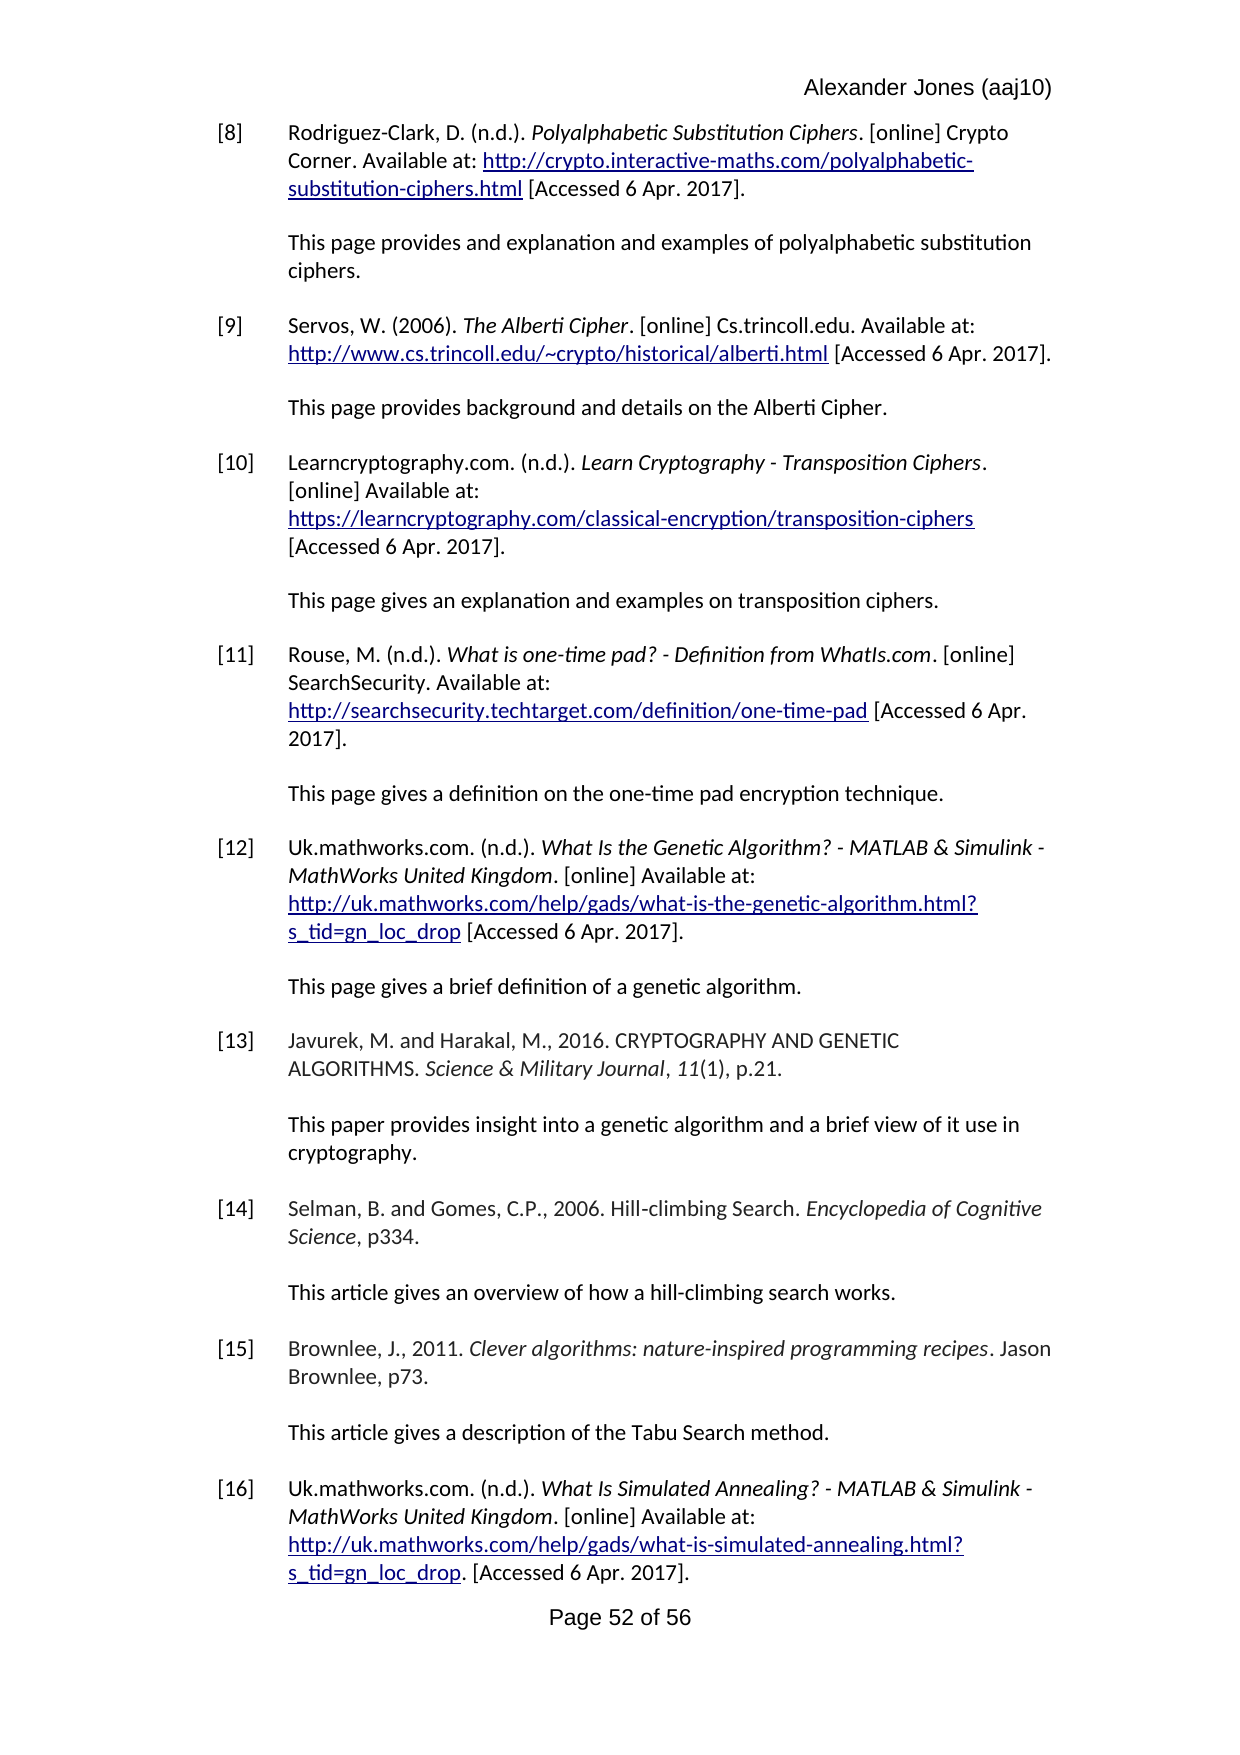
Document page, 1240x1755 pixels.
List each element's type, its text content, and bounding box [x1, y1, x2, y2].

list Javurek, M. and Harakal, M., 2016. CRYPTOGRAPHY AND GENETIC ALGORITHMS. Science & Military Journal, 11(1), p.21. [217, 1026, 1052, 1082]
list Brownlee, J., 2011. Clever algorithms: nature-inspired programming recipes. Jason Brownlee, p73. [217, 1334, 1052, 1390]
text This page gives a definition on the one-time pad encryption technique. [288, 779, 1052, 807]
list Learncryptography.com. (n.d.). Learn Cryptography - Transposition Ciphers. [online] Available at: https://learncryptography.com/classical-encryption/transposition-ciphers [Accessed 6 Apr. 2017]. [217, 448, 1052, 560]
list This article gives an overview of how a hill-climbing search works. [288, 1278, 1052, 1306]
list Rodriguez-Clark, D. (n.d.). Polyalphabetic Substitution Ciphers. [online] Crypto Corner. Available at: http://crypto.interactive-maths.com/polyalphabetic-substitution-ciphers.html [Accessed 6 Apr. 2017]. [217, 118, 1052, 202]
list This page gives an explanation and examples on transposition ciphers. [288, 586, 1052, 614]
list This page provides background and details on the Alberti Cipher. [288, 393, 1052, 421]
list Uk.mathworks.com. (n.d.). What Is the Genetic Algorithm? - MATLAB & Simulink - MathWorks United Kingdom. [online] Available at: http://uk.mathworks.com/help/gads/what-is-the-genetic-algorithm.html?s_tid=gn_loc_drop [Accessed 6 Apr. 2017]. [217, 833, 1052, 945]
text This page gives a brief definition of a genetic algorithm. [288, 972, 1052, 1000]
list Selman, B. and Gomes, C.P., 2006. Hill‐climbing Search. Encyclopedia of Cognitive Science, p334. [217, 1194, 1052, 1250]
list Uk.mathworks.com. (n.d.). What Is Simulated Annealing? - MATLAB & Simulink - MathWorks United Kingdom. [online] Available at: http://uk.mathworks.com/help/gads/what-is-simulated-annealing.html?s_tid=gn_loc_drop. [Accessed 6 Apr. 2017]. [217, 1474, 1052, 1587]
list Rouse, M. (n.d.). What is one-time pad? - Definition from WhatIs.com. [online] SearchSecurity. Available at: http://searchsecurity.techtarget.com/definition/one-time-pad [Accessed 6 Apr. 2017]. [217, 641, 1052, 753]
text This page provides and explanation and examples of polyalphabetic substitution ciphers. [288, 228, 1052, 284]
text This article gives a description of the Tabu Search method. [288, 1418, 1052, 1446]
text This paper provides insight into a genetic algorithm and a brief view of it use in cryptography. [288, 1110, 1052, 1166]
list Servos, W. (2006). The Alberti Cipher. [online] Cs.trincoll.edu. Available at: http://www.cs.trincoll.edu/~crypto/historical/alberti.html [Accessed 6 Apr. 2017]. [217, 311, 1052, 367]
